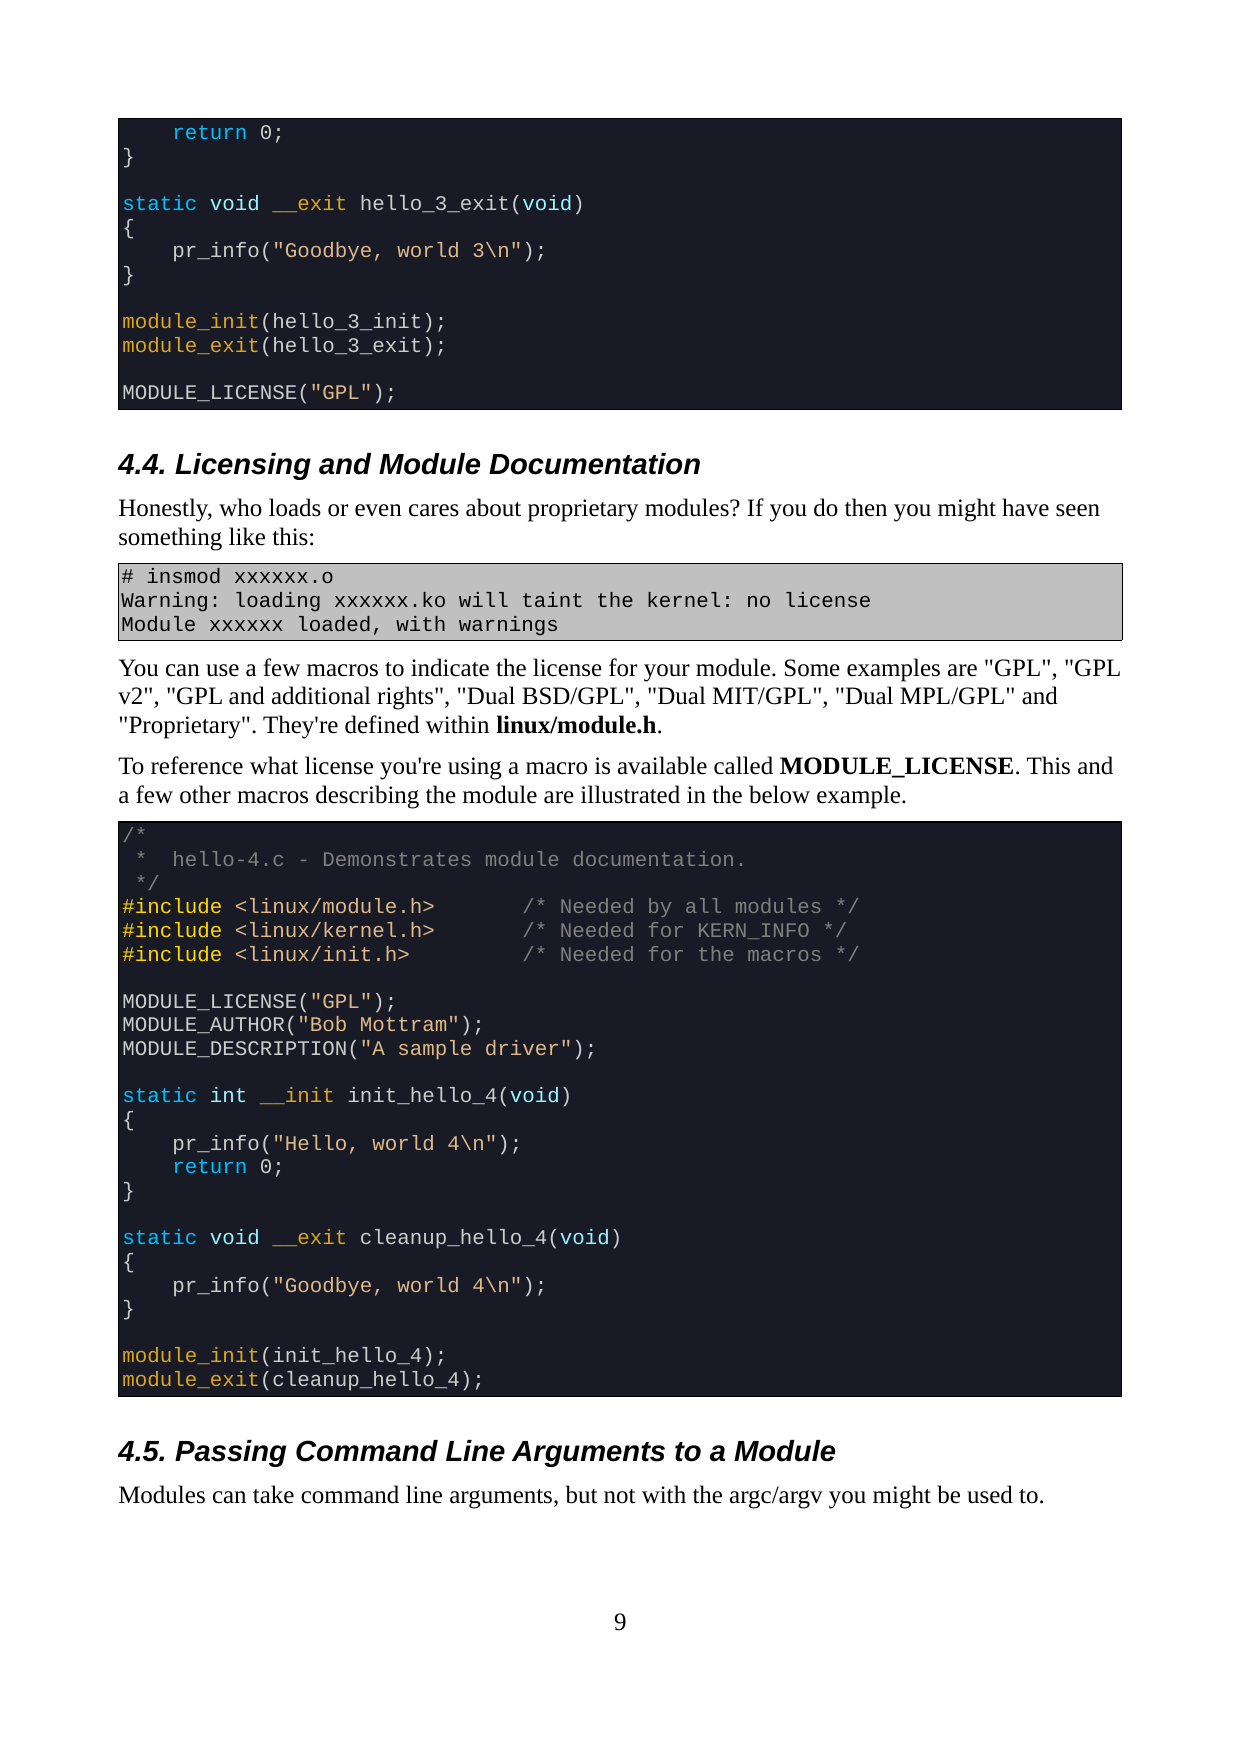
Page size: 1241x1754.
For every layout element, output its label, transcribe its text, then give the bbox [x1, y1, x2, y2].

text MODULE_LICENSE("GPL"); [119, 987, 1121, 1011]
text #include <linux/module.h> /* Needed by all modules */ [119, 892, 1121, 916]
text } [119, 260, 1121, 284]
text Modules can take command line arguments, but not with the argc/argv you might be used to. [118, 1480, 1122, 1509]
text To reference what license you're using a macro is available called MODULE_LICENSE. This and a few other macros describing the module are illustrated in the below example. [118, 751, 1122, 809]
text { [119, 213, 1121, 236]
text module_init(init_hello_4); [119, 1342, 1121, 1365]
text You can use a few macros to indicate the license for your module. Some examples are "GPL", "GPL v2", "GPL and additional rights", "Dual BSD/GPL", "Dual MIT/GPL", "Dual MPL/GPL" and "Proprietary". They're defined within linux/module.h. [118, 653, 1122, 739]
text Warning: loading xxxxxx.ko will taint the kernel: no license [119, 587, 1122, 611]
text #include <linux/init.h> /* Needed for the macros */ [119, 939, 1121, 963]
text # insmod xxxxxx.o [119, 564, 1122, 587]
text module_exit(cleanup_hello_4); [119, 1365, 1121, 1396]
text MODULE_DESCRIPTION("A sample driver"); [119, 1034, 1121, 1058]
text MODULE_LICENSE("GPL"); [119, 378, 1121, 409]
text pr_info("Hello, world 4\n"); [119, 1129, 1121, 1152]
text static void __exit cleanup_hello_4(void) [119, 1223, 1121, 1247]
text pr_info("Goodbye, world 4\n"); [119, 1271, 1121, 1294]
text { [119, 1105, 1121, 1129]
text static int __init init_hello_4(void) [119, 1081, 1121, 1105]
text Honestly, who loads or even cares about proprietary modules? If you do then you might have seen something like this: [118, 493, 1122, 551]
subtitle Licensing and Module Documentation [118, 447, 1122, 481]
text { [119, 1247, 1121, 1271]
text Module xxxxxx loaded, with warnings [119, 611, 1122, 640]
text static void __exit hello_3_exit(void) [119, 189, 1121, 213]
text module_exit(hello_3_exit); [119, 331, 1121, 354]
text * hello-4.c - Demonstrates module documentation. [119, 845, 1121, 869]
text return 0; [119, 119, 1121, 142]
text pr_info("Goodbye, world 3\n"); [119, 236, 1121, 260]
text */ [119, 869, 1121, 892]
text /* [119, 823, 1121, 845]
subtitle Passing Command Line Arguments to a Module [118, 1434, 1122, 1468]
text MODULE_AUTHOR("Bob Mottram"); [119, 1011, 1121, 1034]
text module_init(hello_3_init); [119, 307, 1121, 331]
text return 0; [119, 1152, 1121, 1176]
text } [119, 1176, 1121, 1200]
text } [119, 1294, 1121, 1318]
text #include <linux/kernel.h> /* Needed for KERN_INFO */ [119, 916, 1121, 939]
text } [119, 142, 1121, 165]
